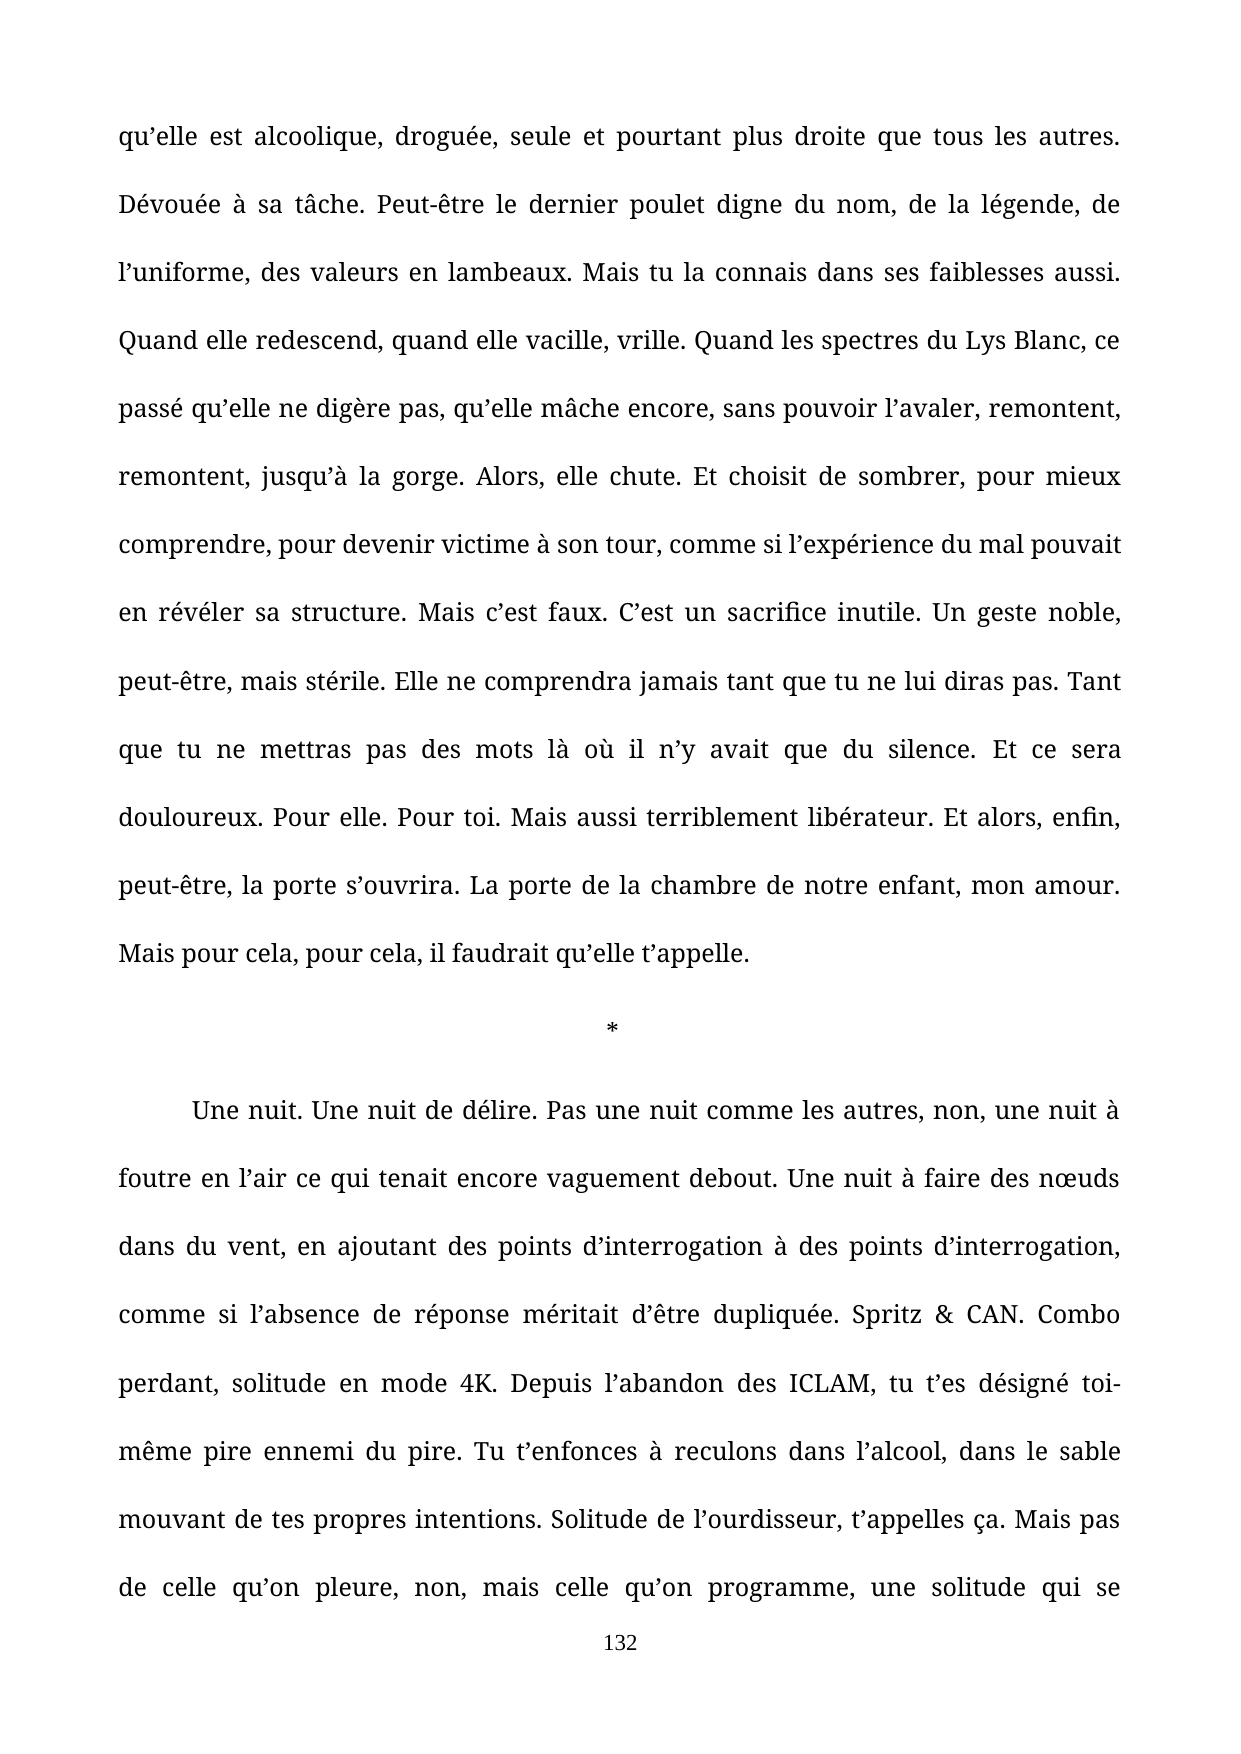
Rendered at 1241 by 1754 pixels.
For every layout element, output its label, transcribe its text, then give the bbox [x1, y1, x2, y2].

text * [118, 1014, 1106, 1048]
text Une nuit. Une nuit de délire. Pas une nuit comme les autres, non, une nuit à foutre en l’air ce qui tenait encore vaguement debout. Une nuit à faire des nœuds dans du vent, en ajoutant des points d’interrogation à des points d’interrogation, comme si l’absence de réponse méritait d’être dupliquée. Spritz & CAN. Combo perdant, solitude en mode 4K. Depuis l’abandon des ICLAM, tu t’es désigné toi-même pire ennemi du pire. Tu t’enfonces à reculons dans l’alcool, dans le sable mouvant de tes propres intentions. Solitude de l’ourdisseur, t’appelles ça. Mais pas de celle qu’on pleure, non, mais celle qu’on programme, une solitude qui se [118, 1093, 1122, 1604]
text qu’elle est alcoolique, droguée, seule et pourtant plus droite que tous les autres. Dévouée à sa tâche. Peut-être le dernier poulet digne du nom, de la légende, de l’uniforme, des valeurs en lambeaux. Mais tu la connais dans ses faiblesses aussi. Quand elle redescend, quand elle vacille, vrille. Quand les spectres du Lys Blanc, ce passé qu’elle ne digère pas, qu’elle mâche encore, sans pouvoir l’avaler, remontent, remontent, jusqu’à la gorge. Alors, elle chute. Et choisit de sombrer, pour mieux comprendre, pour devenir victime à son tour, comme si l’expérience du mal pouvait en révéler sa structure. Mais c’est faux. C’est un sacrifice inutile. Un geste noble, peut-être, mais stérile. Elle ne comprendra jamais tant que tu ne lui diras pas. Tant que tu ne mettras pas des mots là où il n’y avait que du silence. Et ce sera douloureux. Pour elle. Pour toi. Mais aussi terriblement libérateur. Et alors, enfin, peut-être, la porte s’ouvrira. La porte de la chambre de notre enfant, mon amour. Mais pour cela, pour cela, il faudrait qu’elle t’appelle. [118, 118, 1122, 970]
